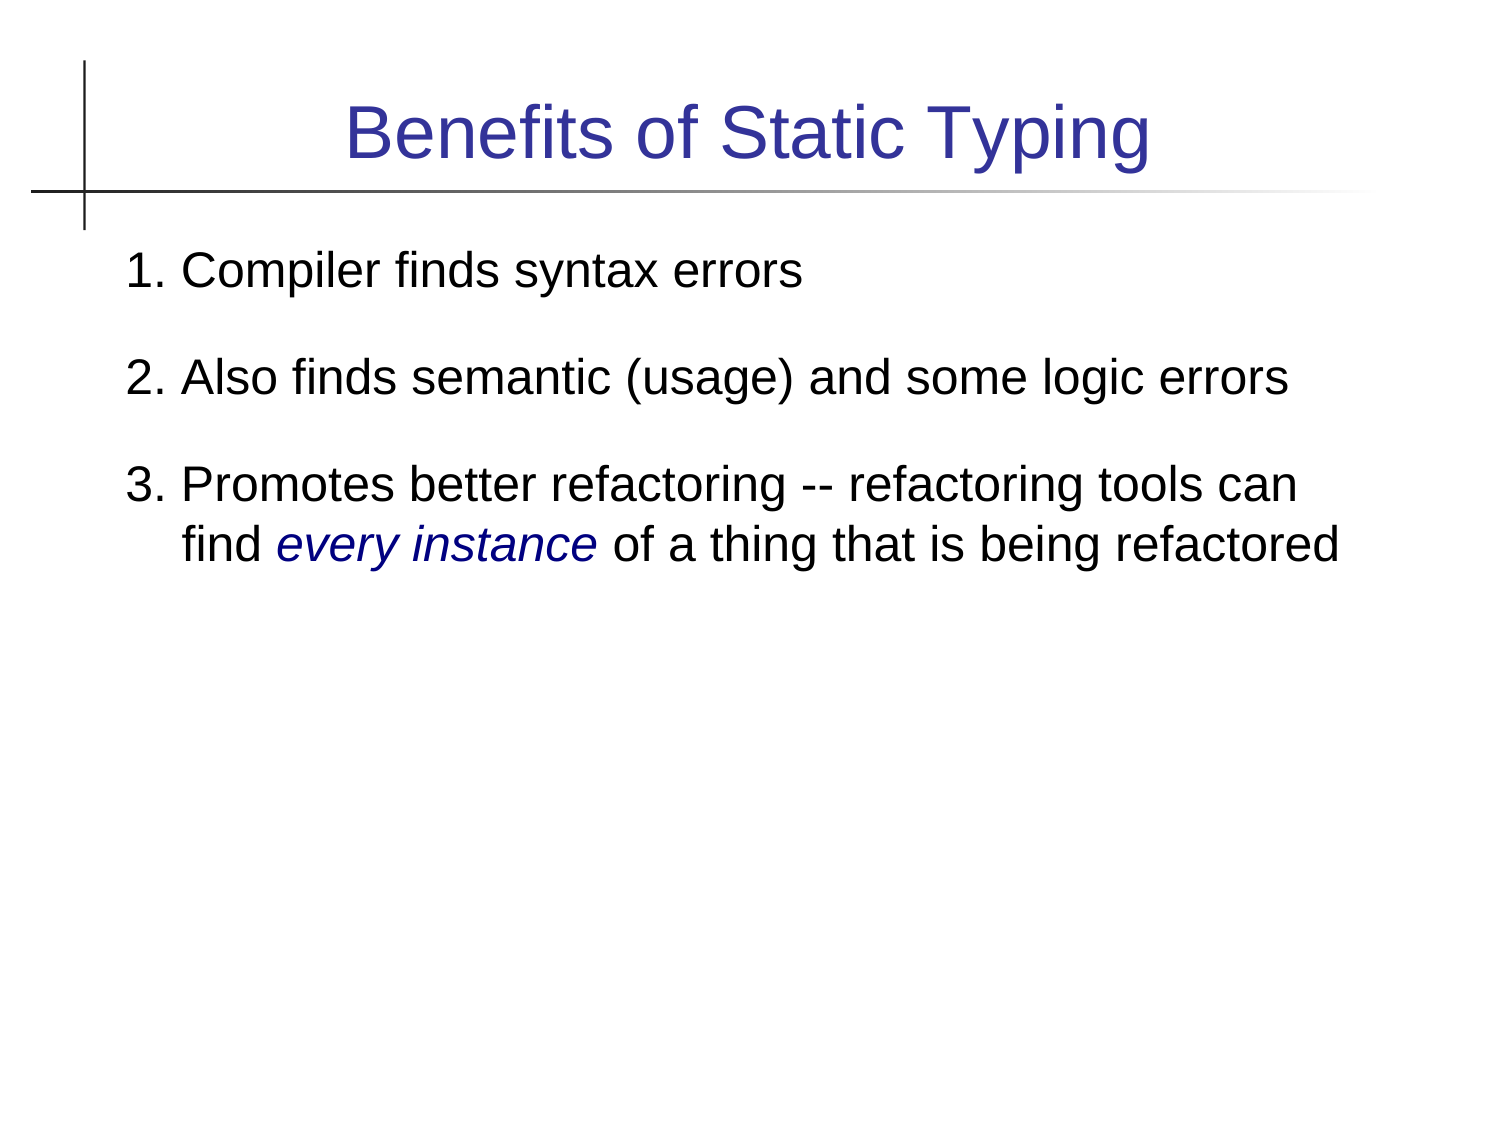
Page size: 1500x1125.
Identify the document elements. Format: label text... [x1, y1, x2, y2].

title Benefits of Static Typing [100, 42, 1397, 182]
list 1. Compiler finds syntax errors 2. Also finds semantic (usage) and some logic errors 3. Promotes better refactoring -- refactoring tools can find every instance of a thing that is being refactored [110, 229, 1408, 960]
